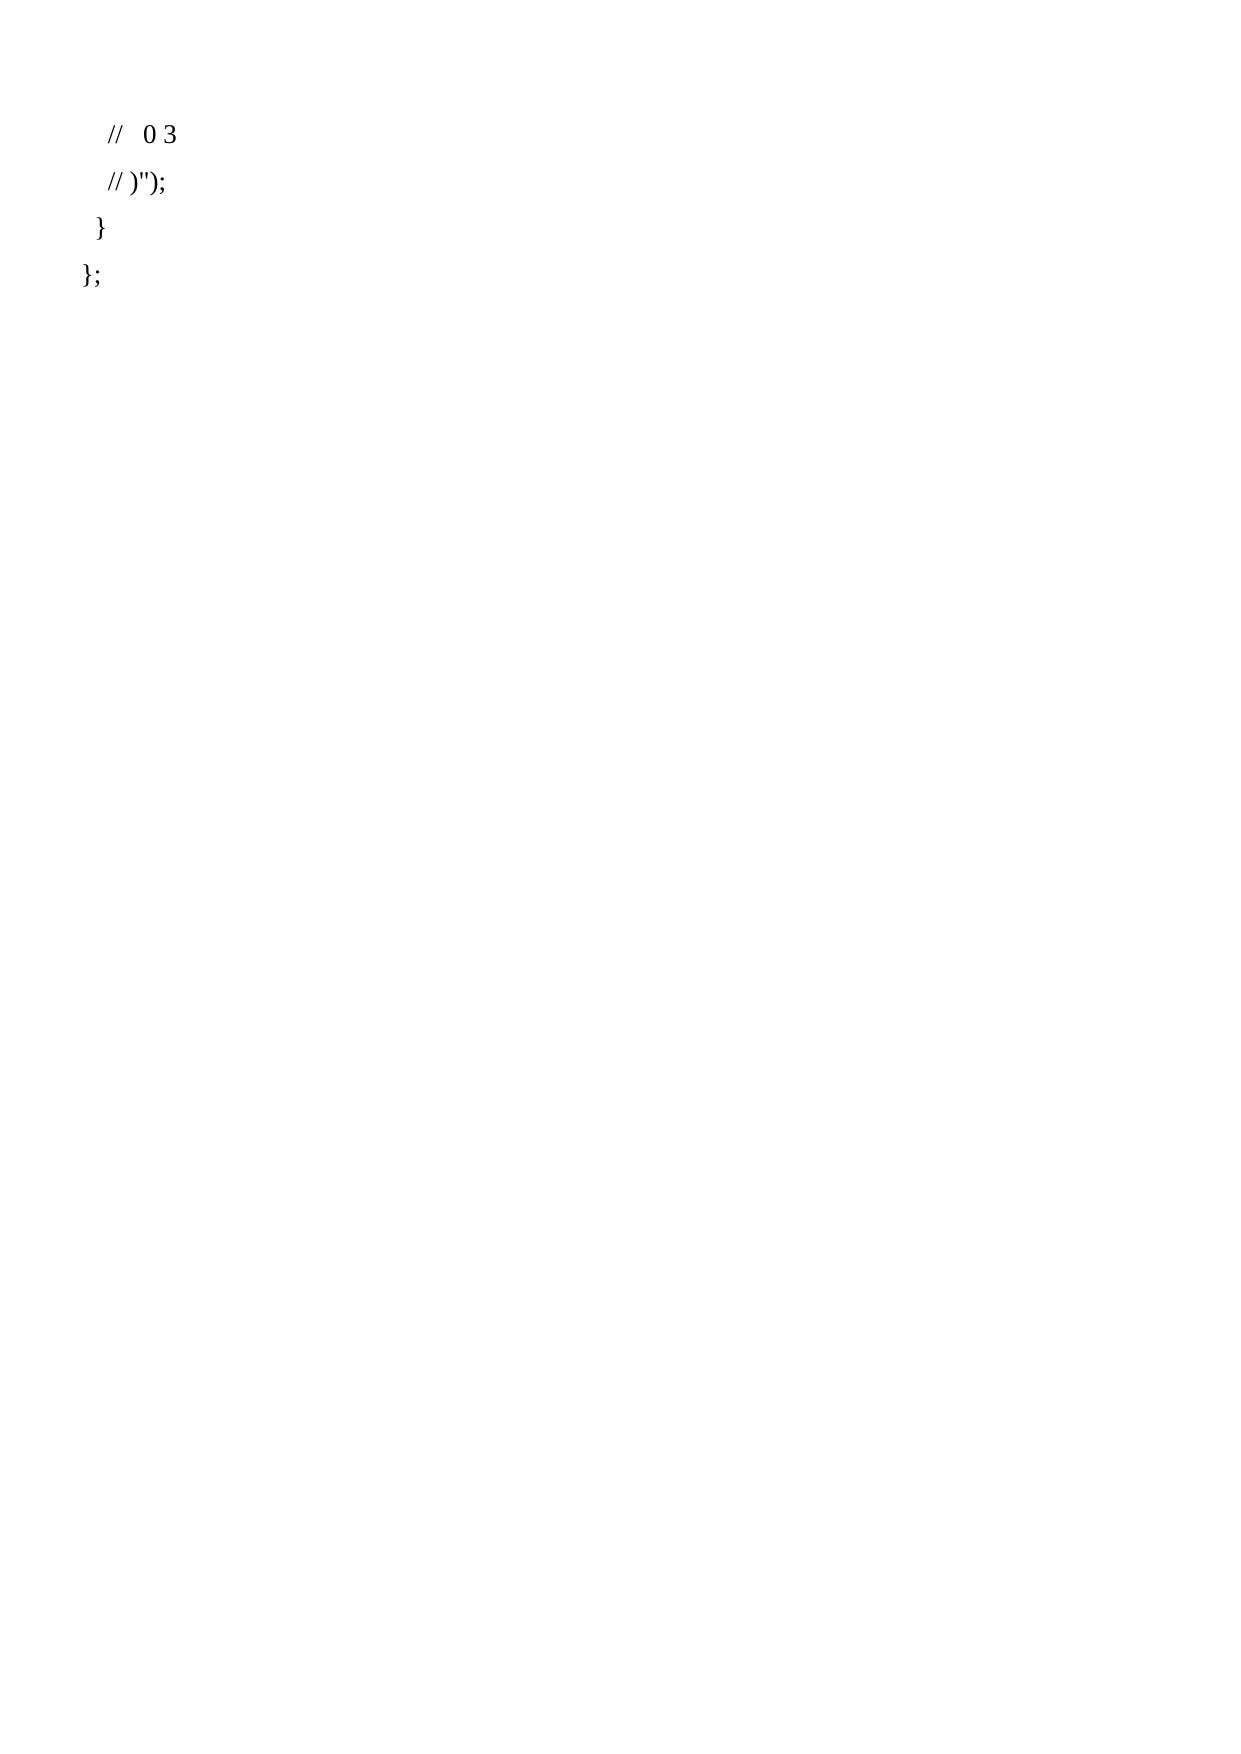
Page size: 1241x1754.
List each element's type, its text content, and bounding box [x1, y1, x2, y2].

list // 0 3 [81, 118, 1122, 149]
list } [81, 211, 1122, 243]
list }; [81, 258, 1122, 289]
list // )"); [81, 165, 1122, 196]
